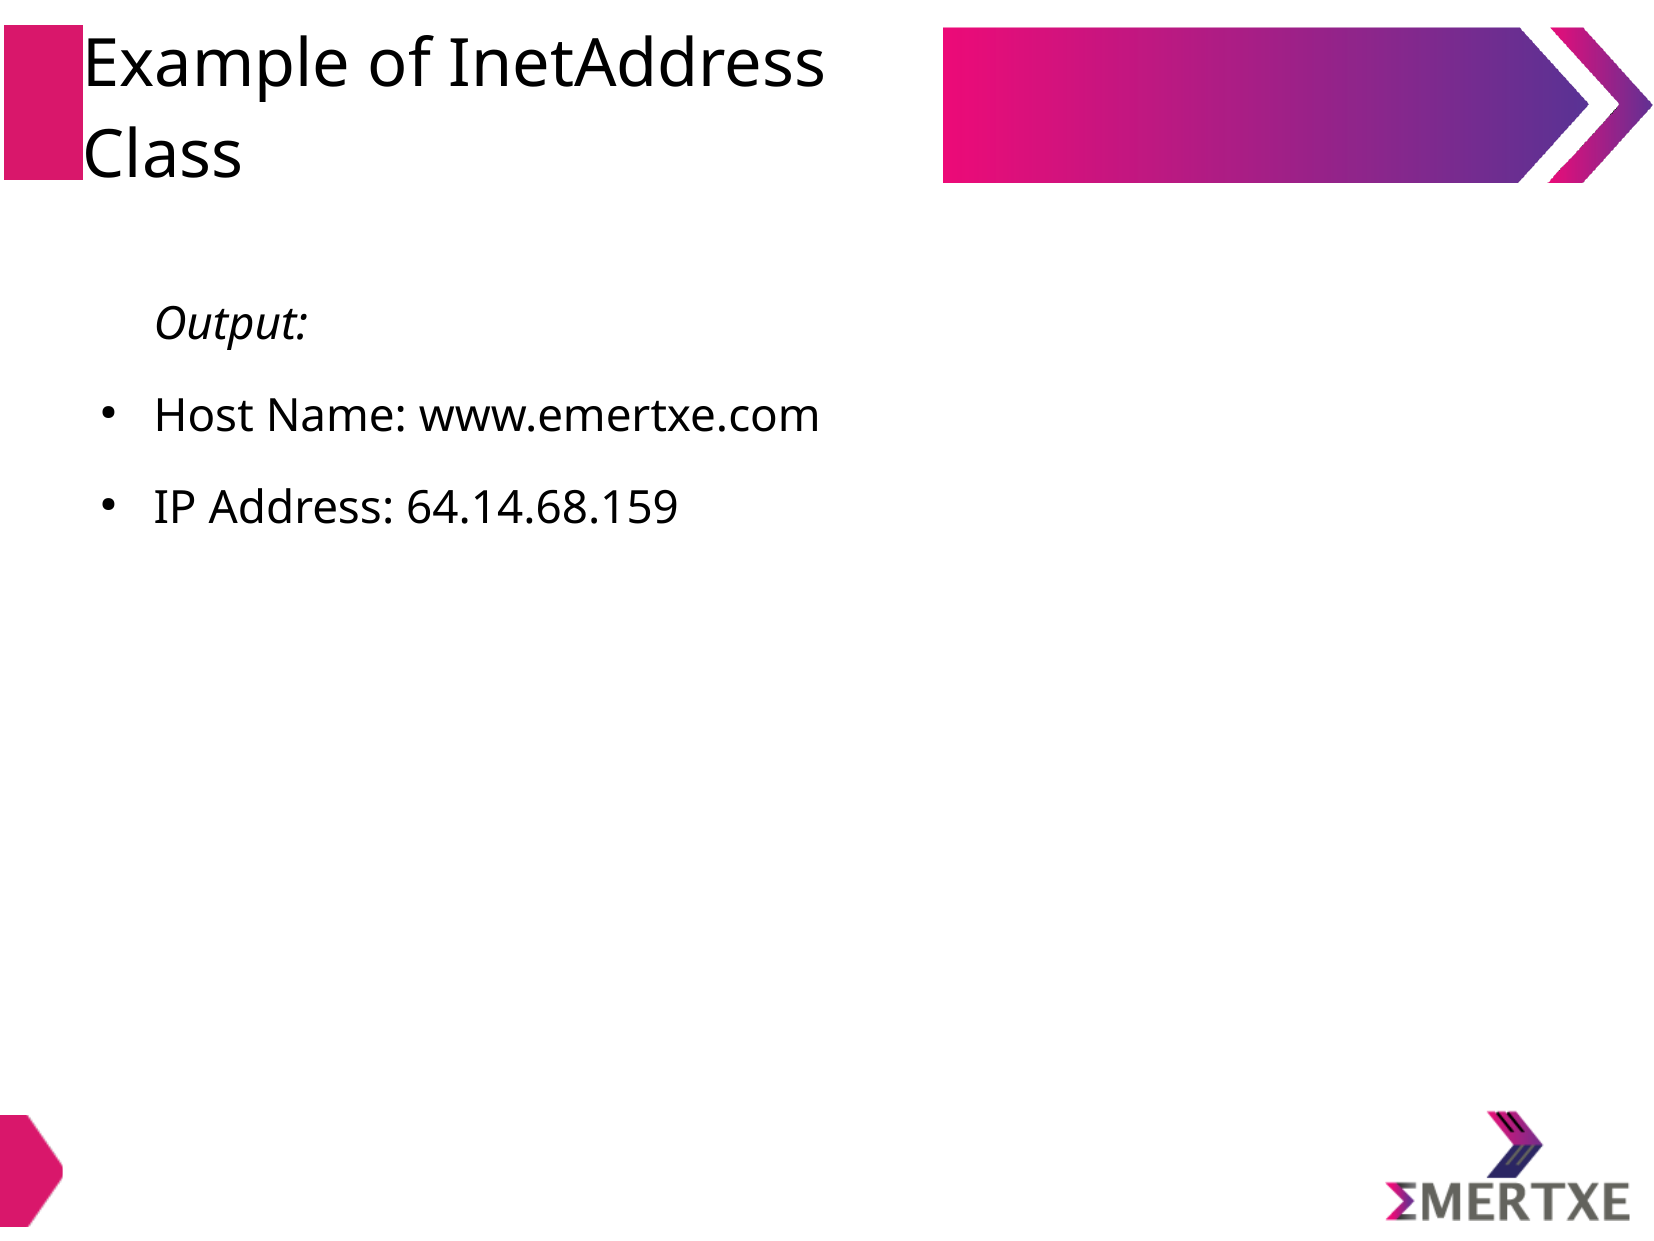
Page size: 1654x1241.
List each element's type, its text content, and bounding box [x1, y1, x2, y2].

picture [1385, 1107, 1631, 1221]
list Output: Host Name: www.emertxe.com IP Address: 64.14.68.159 [82, 290, 1571, 1010]
picture [1571, 27, 1653, 183]
title Example of InetAddress Class [82, 2, 1571, 210]
